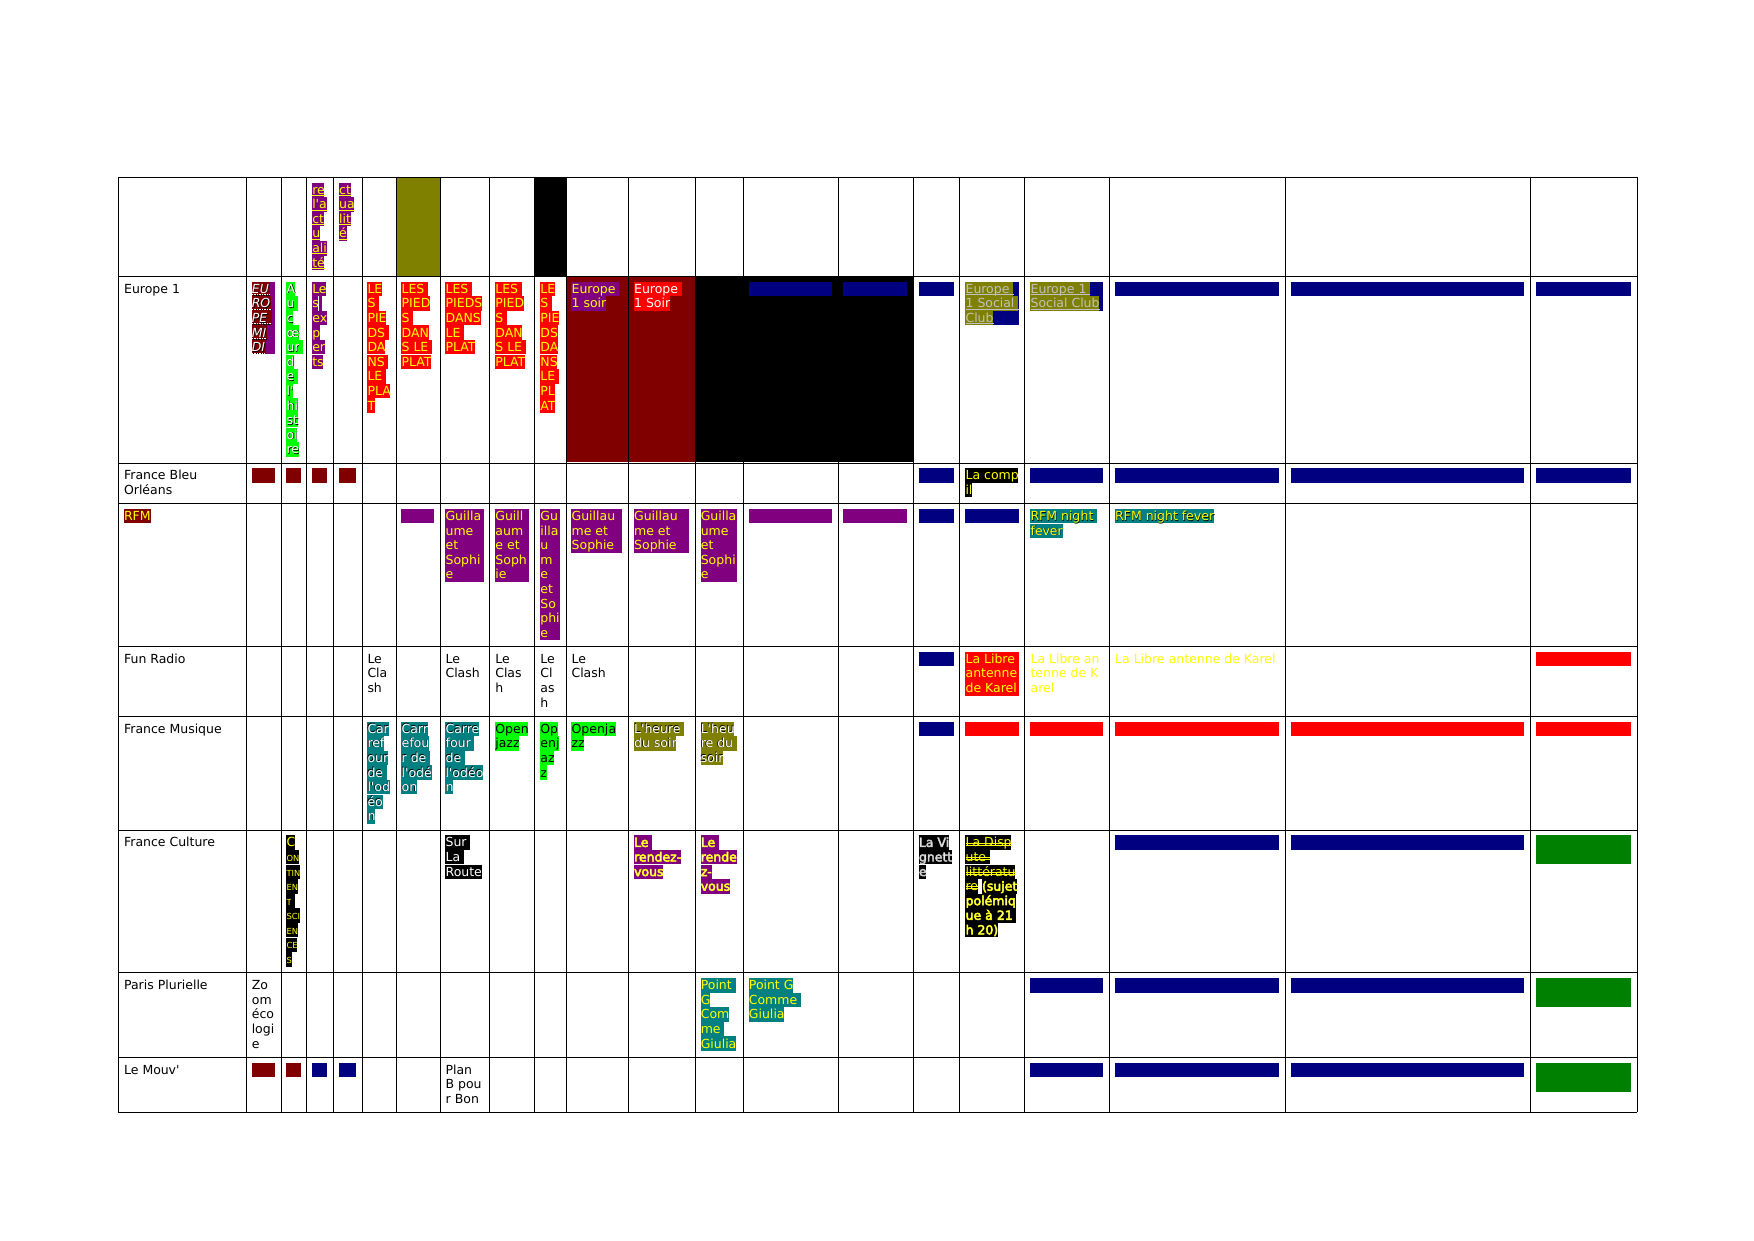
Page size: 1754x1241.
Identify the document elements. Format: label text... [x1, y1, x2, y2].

table_cell Openjazz [535, 717, 566, 829]
table_cell RFM night fever [1025, 504, 1109, 646]
table_cell Guillaume et Sophie [629, 504, 695, 646]
table_cell [1286, 277, 1530, 462]
table_cell [441, 973, 489, 1057]
table_cell [914, 464, 959, 503]
table_cell [1286, 973, 1530, 1057]
table_cell [334, 647, 362, 716]
table_cell La Dispute littérature (sujet polémique à 21 h 20) [960, 831, 1024, 972]
table_cell Continent sciences [282, 831, 306, 972]
table_cell Le Clash [363, 647, 396, 716]
table_cell Zoom écologie [247, 973, 281, 1057]
table_cell [363, 178, 396, 276]
table_cell Europe midi [247, 277, 281, 462]
table_cell [839, 504, 913, 646]
table_cell [535, 464, 566, 503]
table_cell [282, 504, 306, 646]
table_cell [397, 464, 440, 503]
table_cell [247, 717, 281, 829]
table_cell La Vignette [914, 831, 959, 972]
table_cell [1286, 178, 1530, 276]
table_cell [839, 464, 913, 503]
table_cell [1025, 464, 1109, 503]
table_cell [1025, 717, 1109, 829]
table_cell [696, 277, 743, 462]
table_cell [1025, 973, 1109, 1057]
table_cell [334, 464, 362, 503]
table_cell LES PIEDS DANS LE PLAT [363, 277, 396, 462]
table_cell [282, 973, 306, 1057]
table_cell [1286, 504, 1530, 646]
table_cell [914, 647, 959, 716]
table_cell [960, 717, 1024, 829]
table_cell Guillaume et Sophie [535, 504, 566, 646]
table_cell Au cœur de l'histoire [282, 277, 306, 462]
table_cell RFM night fever [1110, 504, 1285, 646]
table_cell [535, 973, 566, 1057]
table_cell [1531, 973, 1637, 1057]
table_cell Europe 1 Social Club [960, 277, 1024, 462]
table_cell [1025, 1058, 1109, 1112]
table_cell [334, 504, 362, 646]
table_cell [490, 831, 534, 972]
table_cell [363, 504, 396, 646]
table_cell [1286, 464, 1530, 503]
table_cell [247, 464, 281, 503]
table_cell [1110, 831, 1285, 972]
table_cell L'heure du soir [629, 717, 695, 829]
table_cell Paris Plurielle [119, 973, 246, 1057]
table_cell [307, 1058, 333, 1112]
table_cell [1531, 831, 1637, 972]
table_cell [839, 178, 913, 276]
table_cell [247, 831, 281, 972]
table_cell Point G comme Giulia [696, 973, 743, 1057]
table_cell [1531, 178, 1637, 276]
table_cell [490, 178, 534, 276]
table_cell [839, 973, 913, 1057]
table_cell [1531, 647, 1637, 716]
table_cell [567, 973, 628, 1057]
table_cell [307, 831, 333, 972]
table_cell Le rendez-vous [696, 831, 743, 972]
table_cell Guillaume et Sophie [441, 504, 489, 646]
table_cell Sur La Route [441, 831, 489, 972]
table_cell [307, 717, 333, 829]
table_cell [397, 504, 440, 646]
table_cell [334, 973, 362, 1057]
table_cell Guillaume et Sophie [696, 504, 743, 646]
table_cell ctualité [334, 178, 362, 276]
table_cell [1110, 277, 1285, 462]
table_cell [307, 973, 333, 1057]
table_cell Le Clash [441, 647, 489, 716]
table_cell [282, 717, 306, 829]
table_cell LES PIEDS DANS LE PLAT [490, 277, 534, 462]
table_cell [567, 1058, 628, 1112]
table_cell [1531, 464, 1637, 503]
table_cell [535, 178, 566, 276]
table_cell Le rendez-vous [629, 831, 695, 972]
table_cell [441, 178, 489, 276]
table_cell [914, 1058, 959, 1112]
table_cell [696, 1058, 743, 1112]
table_cell [629, 178, 695, 276]
table_cell [334, 831, 362, 972]
table_cell Le Clash [535, 647, 566, 716]
table_cell [914, 717, 959, 829]
table_cell [1286, 831, 1530, 972]
table_cell Le Mouv' [119, 1058, 246, 1112]
table_cell [1025, 178, 1109, 276]
table_cell [282, 1058, 306, 1112]
table_cell [363, 831, 396, 972]
table_cell [334, 717, 362, 829]
table_cell [363, 464, 396, 503]
table_cell [960, 973, 1024, 1057]
table_cell Carrefour de l'odéon [441, 717, 489, 829]
table_cell [696, 178, 743, 276]
table_cell [914, 277, 959, 462]
table_cell La compil [960, 464, 1024, 503]
table_cell [1110, 1058, 1285, 1112]
table_cell [1110, 178, 1285, 276]
table_cell [960, 1058, 1024, 1112]
table_cell La Libre antenne de Karel [1025, 647, 1109, 716]
table_cell [567, 178, 628, 276]
table_cell [307, 647, 333, 716]
table_cell Le Clash [567, 647, 628, 716]
table_cell [1025, 831, 1109, 972]
table_cell [1531, 504, 1637, 646]
table_cell [490, 973, 534, 1057]
table_cell [247, 1058, 281, 1112]
table_cell [119, 178, 246, 276]
table_cell [839, 277, 913, 462]
table_cell [629, 973, 695, 1057]
table_cell [282, 464, 306, 503]
table_cell [744, 831, 838, 972]
table_cell [744, 1058, 838, 1112]
table_cell [247, 647, 281, 716]
table_cell Guillaume et Sophie [490, 504, 534, 646]
table_cell [914, 973, 959, 1057]
table_cell [363, 973, 396, 1057]
table_cell [490, 1058, 534, 1112]
table_cell [696, 464, 743, 503]
table_cell Les experts [307, 277, 333, 462]
table_cell Openjazz [490, 717, 534, 829]
table_cell France Musique [119, 717, 246, 829]
table_cell Point G comme Giulia [744, 973, 838, 1057]
table_cell [1286, 647, 1530, 716]
table_cell France Culture [119, 831, 246, 972]
table_cell [1110, 717, 1285, 829]
table_cell La Libre antenne de Karel [960, 647, 1024, 716]
table_cell [744, 178, 838, 276]
table_cell [839, 831, 913, 972]
table_cell [839, 1058, 913, 1112]
table_cell [397, 647, 440, 716]
table_cell Openjazz [567, 717, 628, 829]
table_cell [397, 973, 440, 1057]
table_cell [629, 464, 695, 503]
table_cell [744, 504, 838, 646]
table_cell [629, 1058, 695, 1112]
table_cell [397, 178, 440, 276]
table_cell [397, 831, 440, 972]
table_cell Carrefour de l'odéon [397, 717, 440, 829]
table_cell [914, 504, 959, 646]
table_cell [629, 647, 695, 716]
table_cell LES PIEDS DANS LE PLAT [535, 277, 566, 462]
table_cell Europe 1 soir [629, 277, 695, 462]
table_cell [1286, 1058, 1530, 1112]
table_cell [247, 504, 281, 646]
table_cell [535, 1058, 566, 1112]
table_cell Europe 1 Social Club [1025, 277, 1109, 462]
table_cell [441, 464, 489, 503]
table_cell [1110, 464, 1285, 503]
table_cell [490, 464, 534, 503]
table_cell Guillaume et Sophie [567, 504, 628, 646]
table_cell [744, 277, 838, 462]
table_cell [282, 178, 306, 276]
table_cell [363, 1058, 396, 1112]
table_cell [696, 647, 743, 716]
table_cell Europe 1 [119, 277, 246, 462]
table_cell [744, 717, 838, 829]
table_cell [1286, 717, 1530, 829]
table_cell Europe 1 soir [567, 277, 628, 462]
table_cell [960, 504, 1024, 646]
table_cell Carrefour de l'odéon [363, 717, 396, 829]
table_cell [282, 647, 306, 716]
table_cell [744, 647, 838, 716]
table_cell LES PIEDS DANS LE PLAT [397, 277, 440, 462]
table_cell [307, 464, 333, 503]
table_cell Fun Radio [119, 647, 246, 716]
table_cell [839, 647, 913, 716]
table_cell [247, 178, 281, 276]
table_cell [1110, 973, 1285, 1057]
table_cell [1531, 1058, 1637, 1112]
table_cell [307, 504, 333, 646]
table_cell [567, 464, 628, 503]
table_cell Plan B pour Bon [441, 1058, 489, 1112]
table_cell [567, 831, 628, 972]
table_cell [334, 1058, 362, 1112]
table_cell [744, 464, 838, 503]
table_cell Le Clash [490, 647, 534, 716]
table_cell RFM [119, 504, 246, 646]
table_cell [960, 178, 1024, 276]
table_cell [334, 277, 362, 462]
table_cell [535, 831, 566, 972]
table_cell [1531, 277, 1637, 462]
table_cell [397, 1058, 440, 1112]
table_cell re l'actualité [307, 178, 333, 276]
table_cell LES PIEDS DANS LE PLAT [441, 277, 489, 462]
table_cell [1531, 717, 1637, 829]
table_cell France Bleu Orléans [119, 464, 246, 503]
table_cell [839, 717, 913, 829]
table_cell [914, 178, 959, 276]
table_cell L'heure du soir [696, 717, 743, 829]
table_cell La Libre antenne de Karel [1110, 647, 1285, 716]
